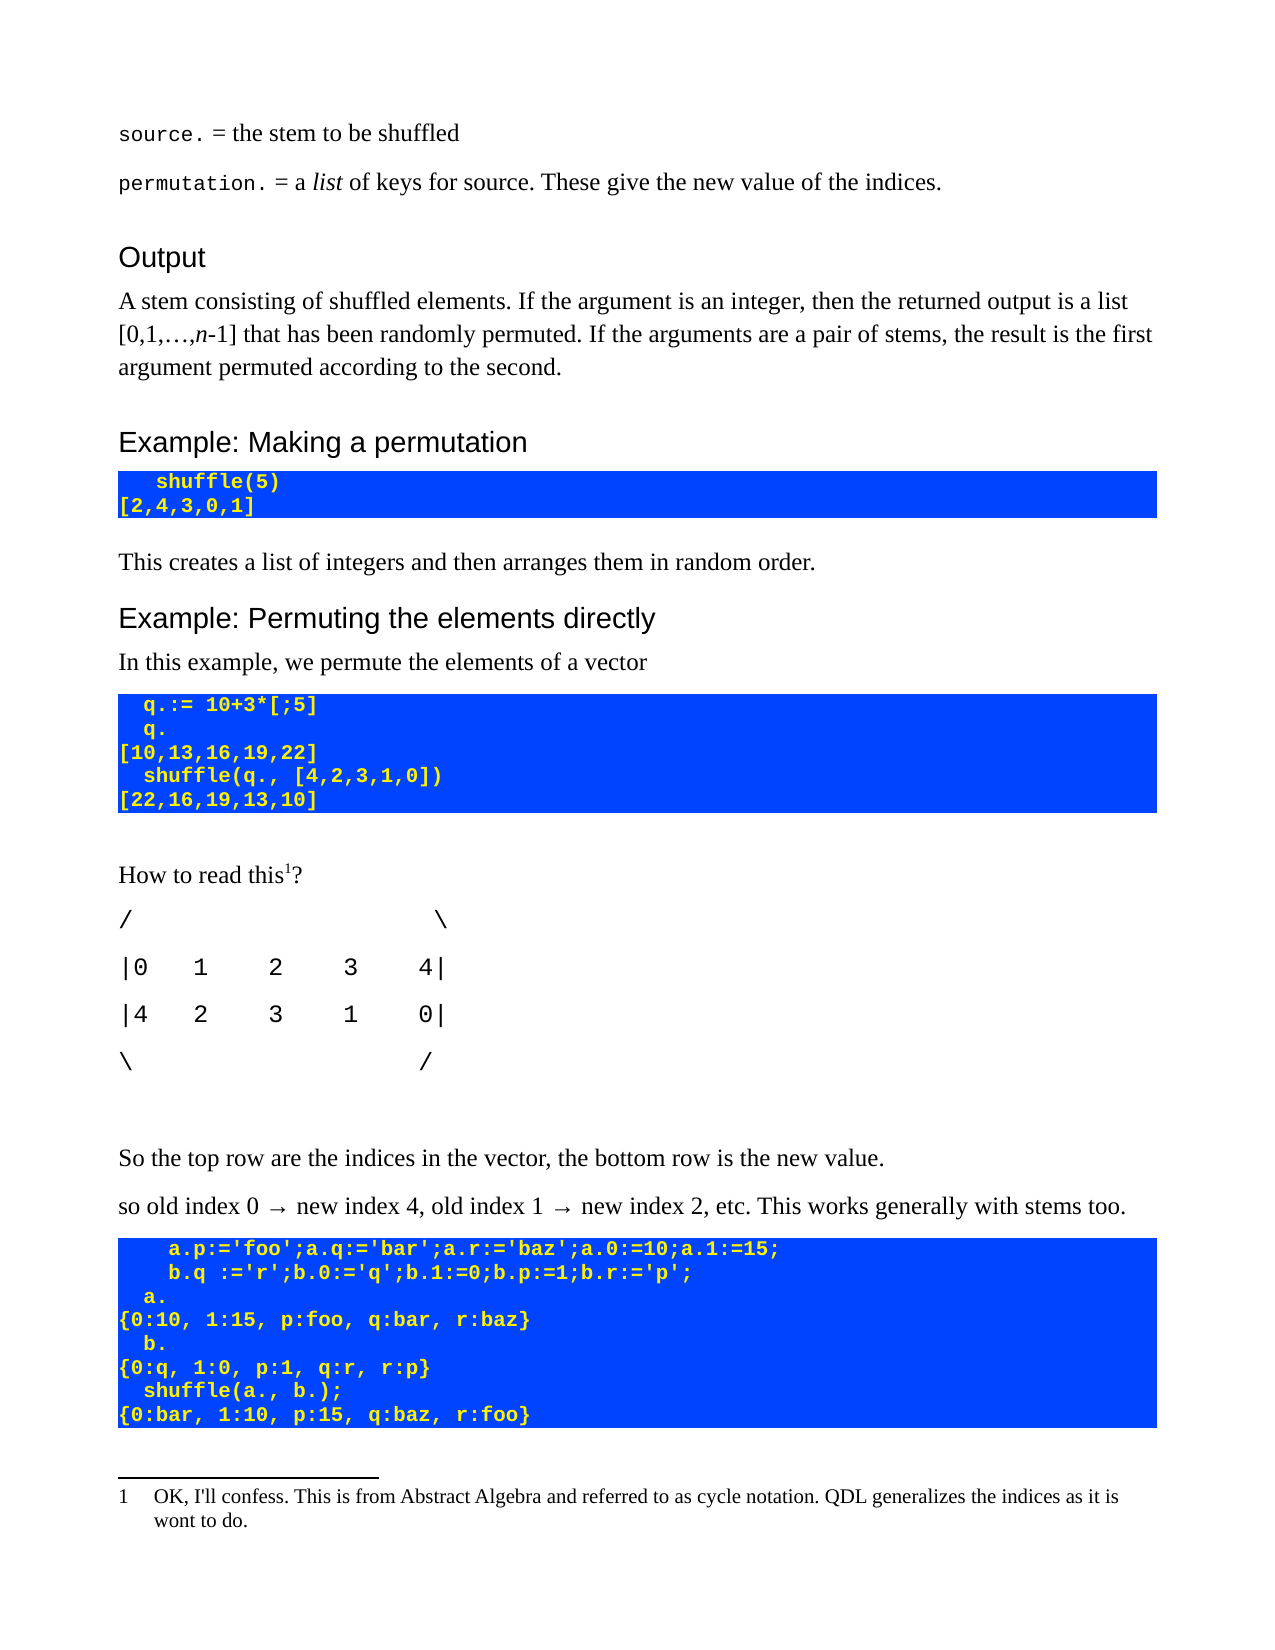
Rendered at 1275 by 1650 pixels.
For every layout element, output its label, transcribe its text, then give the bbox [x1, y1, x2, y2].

subtitle Example: Permuting the elements directly [118, 601, 1157, 634]
text / \ [118, 908, 1157, 936]
text shuffle(q., [4,2,3,1,0]) [118, 765, 1157, 789]
subtitle Example: Making a permutation [118, 425, 1157, 458]
text A stem consisting of shuffled elements. If the argument is an integer, then the returned output is a list [0,1,…,n-1] that has been randomly permuted. If the arguments are a pair of stems, the result is the first argument permuted according to the second. [118, 286, 1157, 381]
text [2,4,3,0,1] [118, 494, 1157, 518]
text q. [118, 718, 1157, 742]
text In this example, we permute the elements of a vector [118, 647, 1157, 676]
text permutation. = a list of keys for source. These give the new value of the indices. [118, 167, 1157, 196]
text This creates a list of integers and then arranges them in random order. [118, 547, 1157, 576]
text |0 1 2 3 4| [118, 955, 1157, 983]
text b.q :='r';b.0:='q';b.1:=0;b.p:=1;b.r:='p'; [118, 1262, 1157, 1286]
text shuffle(a., b.); [118, 1380, 1157, 1404]
text How to read this? [118, 860, 1157, 889]
text a.p:='foo';a.q:='bar';a.r:='baz';a.0:=10;a.1:=15; [118, 1238, 1157, 1262]
text so old index 0 → new index 4, old index 1 → new index 2, etc. This works generally with stems too. [118, 1191, 1157, 1219]
text a. [118, 1286, 1157, 1309]
text \ / [118, 1049, 1157, 1077]
text shuffle(5) [118, 471, 1157, 494]
text {0:q, 1:0, p:1, q:r, r:p} [118, 1357, 1157, 1380]
text source. = the stem to be shuffled [118, 118, 1157, 148]
text OK, I'll confess. This is from Abstract Algebra and referred to as cycle notation. QDL generalizes the indices as it is wont to do. [118, 1484, 1157, 1532]
text {0:10, 1:15, p:foo, q:bar, r:baz} [118, 1309, 1157, 1333]
subtitle Output [118, 240, 1157, 274]
text So the top row are the indices in the vector, the bottom row is the new value. [118, 1143, 1157, 1172]
text b. [118, 1333, 1157, 1357]
text |4 2 3 1 0| [118, 1002, 1157, 1030]
text {0:bar, 1:10, p:15, q:baz, r:foo} [118, 1404, 1157, 1428]
text [10,13,16,19,22] [118, 742, 1157, 765]
text q.:= 10+3*[;5] [118, 694, 1157, 718]
text [22,16,19,13,10] [118, 789, 1157, 813]
